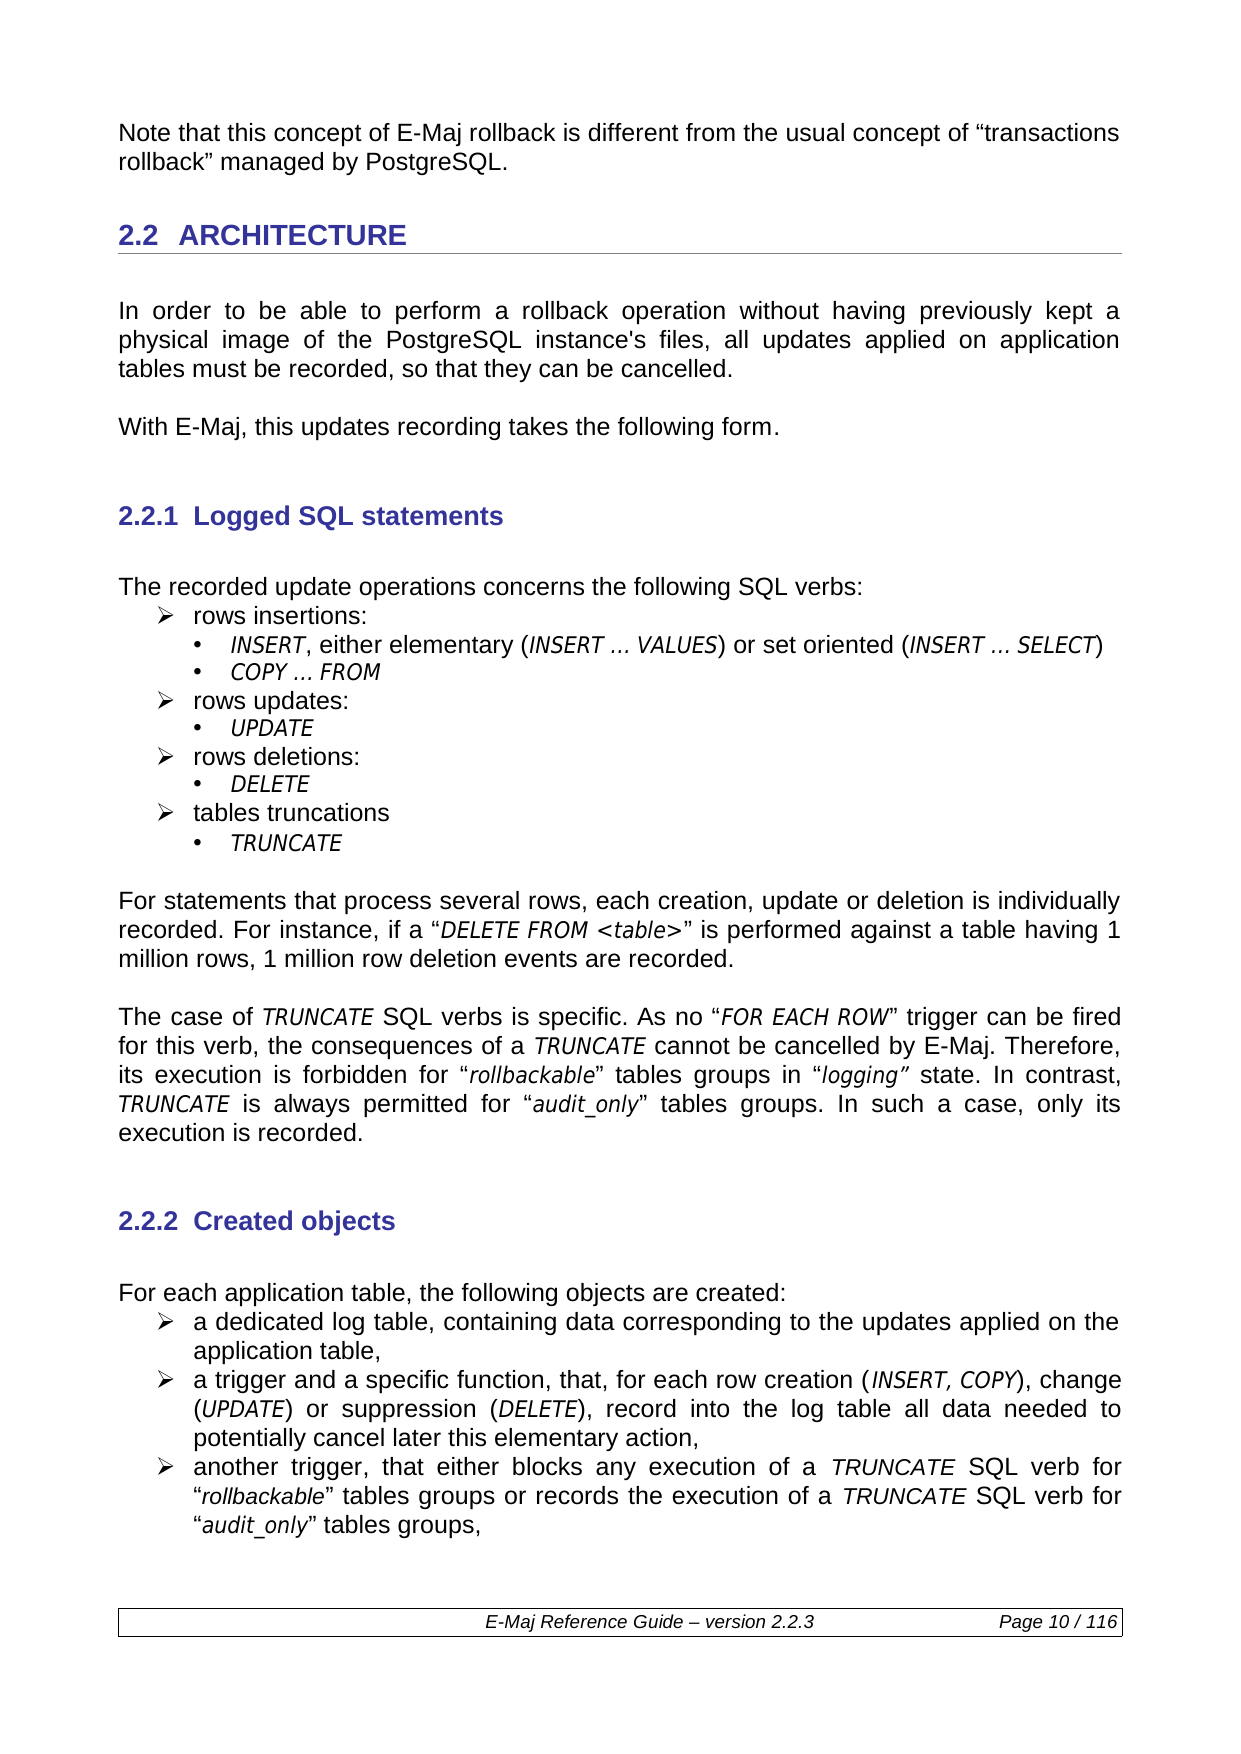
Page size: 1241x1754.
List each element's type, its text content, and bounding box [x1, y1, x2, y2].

text In order to be able to perform a rollback operation without having previously kept a physical image of the PostgreSQL instance's files, all updates applied on application tables must be recorded, so that they can be cancelled. [118, 296, 1122, 383]
text The case of TRUNCATE SQL verbs is specific. As no “FOR EACH ROW” trigger can be fired for this verb, the consequences of a TRUNCATE cannot be cancelled by E-Maj. Therefore, its execution is forbidden for “rollbackable” tables groups in “logging” state. In contrast, TRUNCATE is always permitted for “audit_only” tables groups. In such a case, only its execution is recorded. [118, 1002, 1122, 1147]
text Note that this concept of E-Maj rollback is different from the usual concept of “transactions rollback” managed by PostgreSQL. [118, 118, 1122, 176]
list INSERT, either elementary (INSERT … VALUES) or set oriented (INSERT … SELECT) [193, 630, 1122, 659]
list a dedicated log table, containing data corresponding to the updates applied on the application table, [156, 1307, 1122, 1365]
list COPY … FROM [193, 659, 1122, 686]
list another trigger, that either blocks any execution of a TRUNCATE SQL verb for “rollbackable” tables groups or records the execution of a TRUNCATE SQL verb for “audit_only” tables groups, [156, 1452, 1122, 1539]
list rows insertions: [156, 601, 1122, 630]
subtitle Created objects [118, 1205, 1122, 1236]
subtitle Architecture [118, 218, 1122, 253]
list TRUNCATE [193, 827, 1122, 856]
text For statements that process several rows, each creation, update or deletion is individually recorded. For instance, if a “DELETE FROM <table>” is performed against a table having 1 million rows, 1 million row deletion events are recorded. [118, 886, 1122, 973]
text With E-Maj, this updates recording takes the following form. [118, 412, 1122, 441]
list a trigger and a specific function, that, for each row creation (INSERT, COPY), change (UPDATE) or suppression (DELETE), record into the log table all data needed to potentially cancel later this elementary action, [156, 1365, 1122, 1452]
subtitle Logged SQL statements [118, 499, 1122, 531]
list DELETE [193, 771, 1122, 798]
text For each application table, the following objects are created: [118, 1278, 1122, 1307]
list UPDATE [193, 715, 1122, 742]
text The recorded update operations concerns the following SQL verbs: [118, 572, 1122, 601]
list rows deletions: [156, 742, 1122, 771]
list rows updates: [156, 686, 1122, 715]
list tables truncations [156, 798, 1122, 827]
